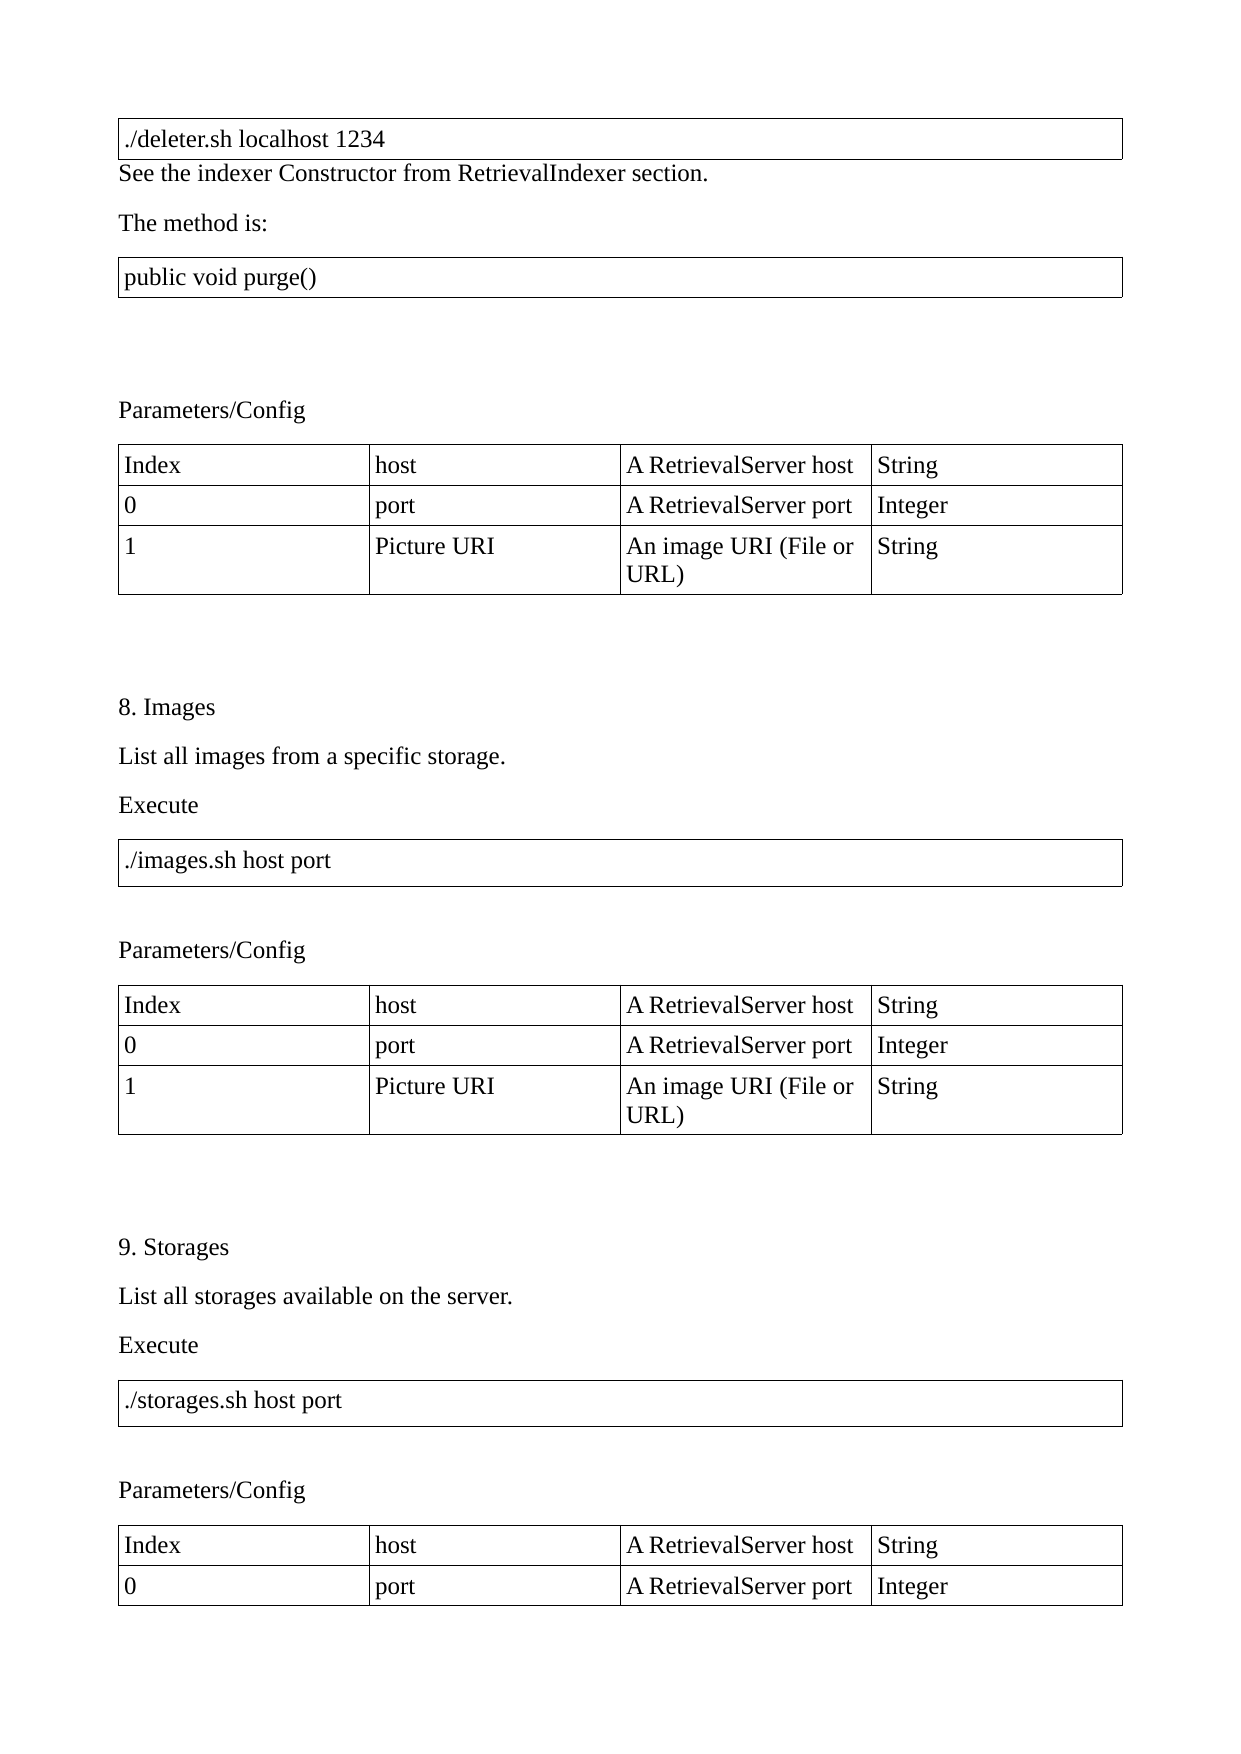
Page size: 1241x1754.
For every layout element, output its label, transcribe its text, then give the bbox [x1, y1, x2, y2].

table_cell A RetrievalServer port [621, 1566, 871, 1605]
table_header ./deleter.sh localhost 1234 [119, 119, 1122, 158]
table_header A RetrievalServer host [621, 445, 871, 484]
text Parameters/Config [118, 1476, 1122, 1504]
table_header ./images.sh host port [119, 840, 1122, 886]
table_cell port [370, 1026, 620, 1065]
table_header String [872, 986, 1122, 1025]
text 8. Images [118, 692, 1122, 721]
text The method is: [118, 208, 1122, 236]
table_cell 0 [119, 486, 369, 525]
table_header A RetrievalServer host [621, 1526, 871, 1565]
table_header host [370, 986, 620, 1025]
table_cell 0 [119, 1566, 369, 1605]
table_header host [370, 445, 620, 484]
table_header Index [119, 986, 369, 1025]
text Parameters/Config [118, 935, 1122, 964]
table_cell String [872, 1066, 1122, 1134]
table_cell 1 [119, 526, 369, 594]
table_cell An image URI (File or URL) [621, 526, 871, 594]
table_cell 1 [119, 1066, 369, 1134]
table_header String [872, 445, 1122, 484]
table_cell String [872, 526, 1122, 594]
text List all images from a specific storage. [118, 741, 1122, 770]
table_header Index [119, 1526, 369, 1565]
table_header A RetrievalServer host [621, 986, 871, 1025]
table_cell Picture URI [370, 526, 620, 594]
table_cell port [370, 486, 620, 525]
table_cell An image URI (File or URL) [621, 1066, 871, 1134]
table_header host [370, 1526, 620, 1565]
table_cell Picture URI [370, 1066, 620, 1134]
table_cell port [370, 1566, 620, 1605]
table_cell 0 [119, 1026, 369, 1065]
text See the indexer Constructor from RetrievalIndexer section. [118, 160, 1122, 187]
text Execute [118, 790, 1122, 819]
table_header ./storages.sh host port [119, 1381, 1122, 1426]
text Execute [118, 1331, 1122, 1359]
table_cell Integer [872, 1566, 1122, 1605]
table_header String [872, 1526, 1122, 1565]
text 9. Storages [118, 1232, 1122, 1261]
table_header Index [119, 445, 369, 484]
table_header public void purge() [119, 258, 1122, 297]
table_cell A RetrievalServer port [621, 486, 871, 525]
text Parameters/Config [118, 395, 1122, 424]
text List all storages available on the server. [118, 1281, 1122, 1310]
table_cell A RetrievalServer port [621, 1026, 871, 1065]
table_cell Integer [872, 1026, 1122, 1065]
table_cell Integer [872, 486, 1122, 525]
